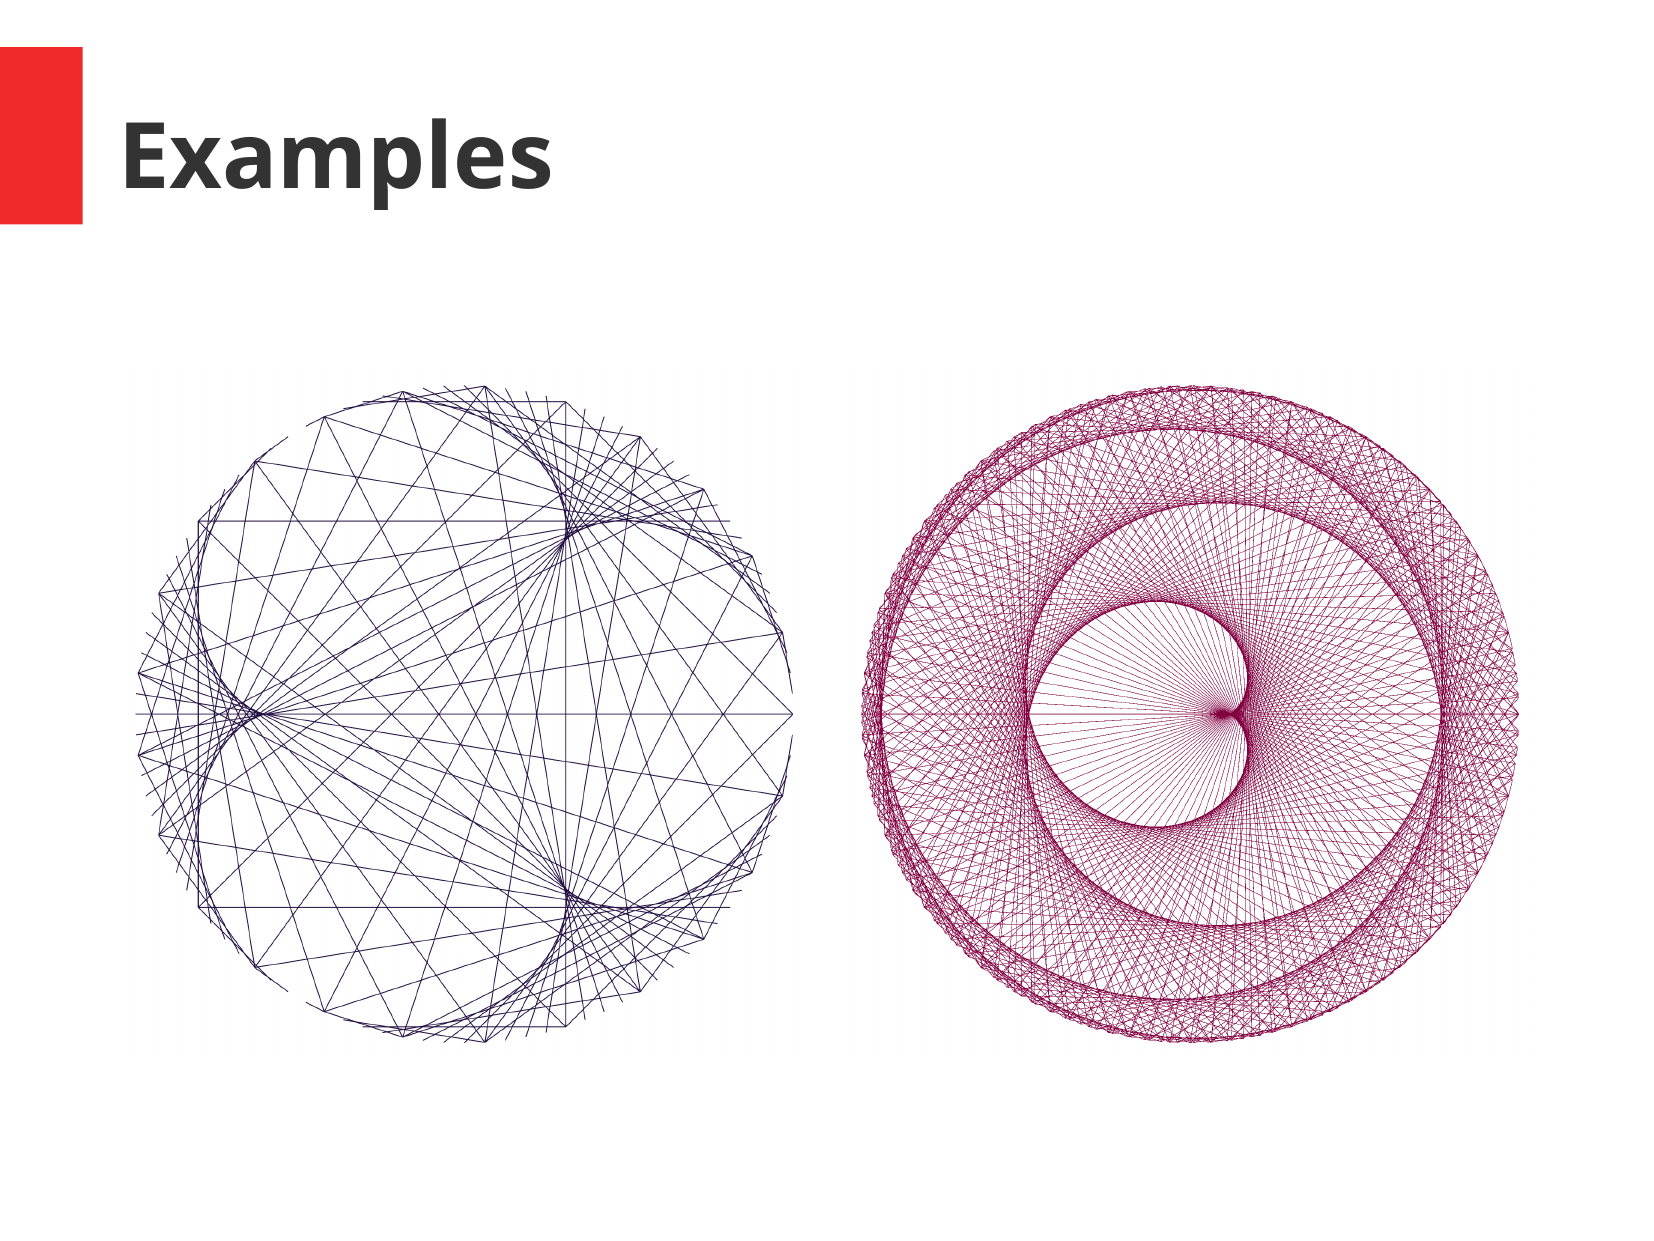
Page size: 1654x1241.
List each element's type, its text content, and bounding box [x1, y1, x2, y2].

picture [118, 368, 810, 1060]
title Examples [118, 49, 1571, 257]
picture [844, 368, 1536, 1060]
